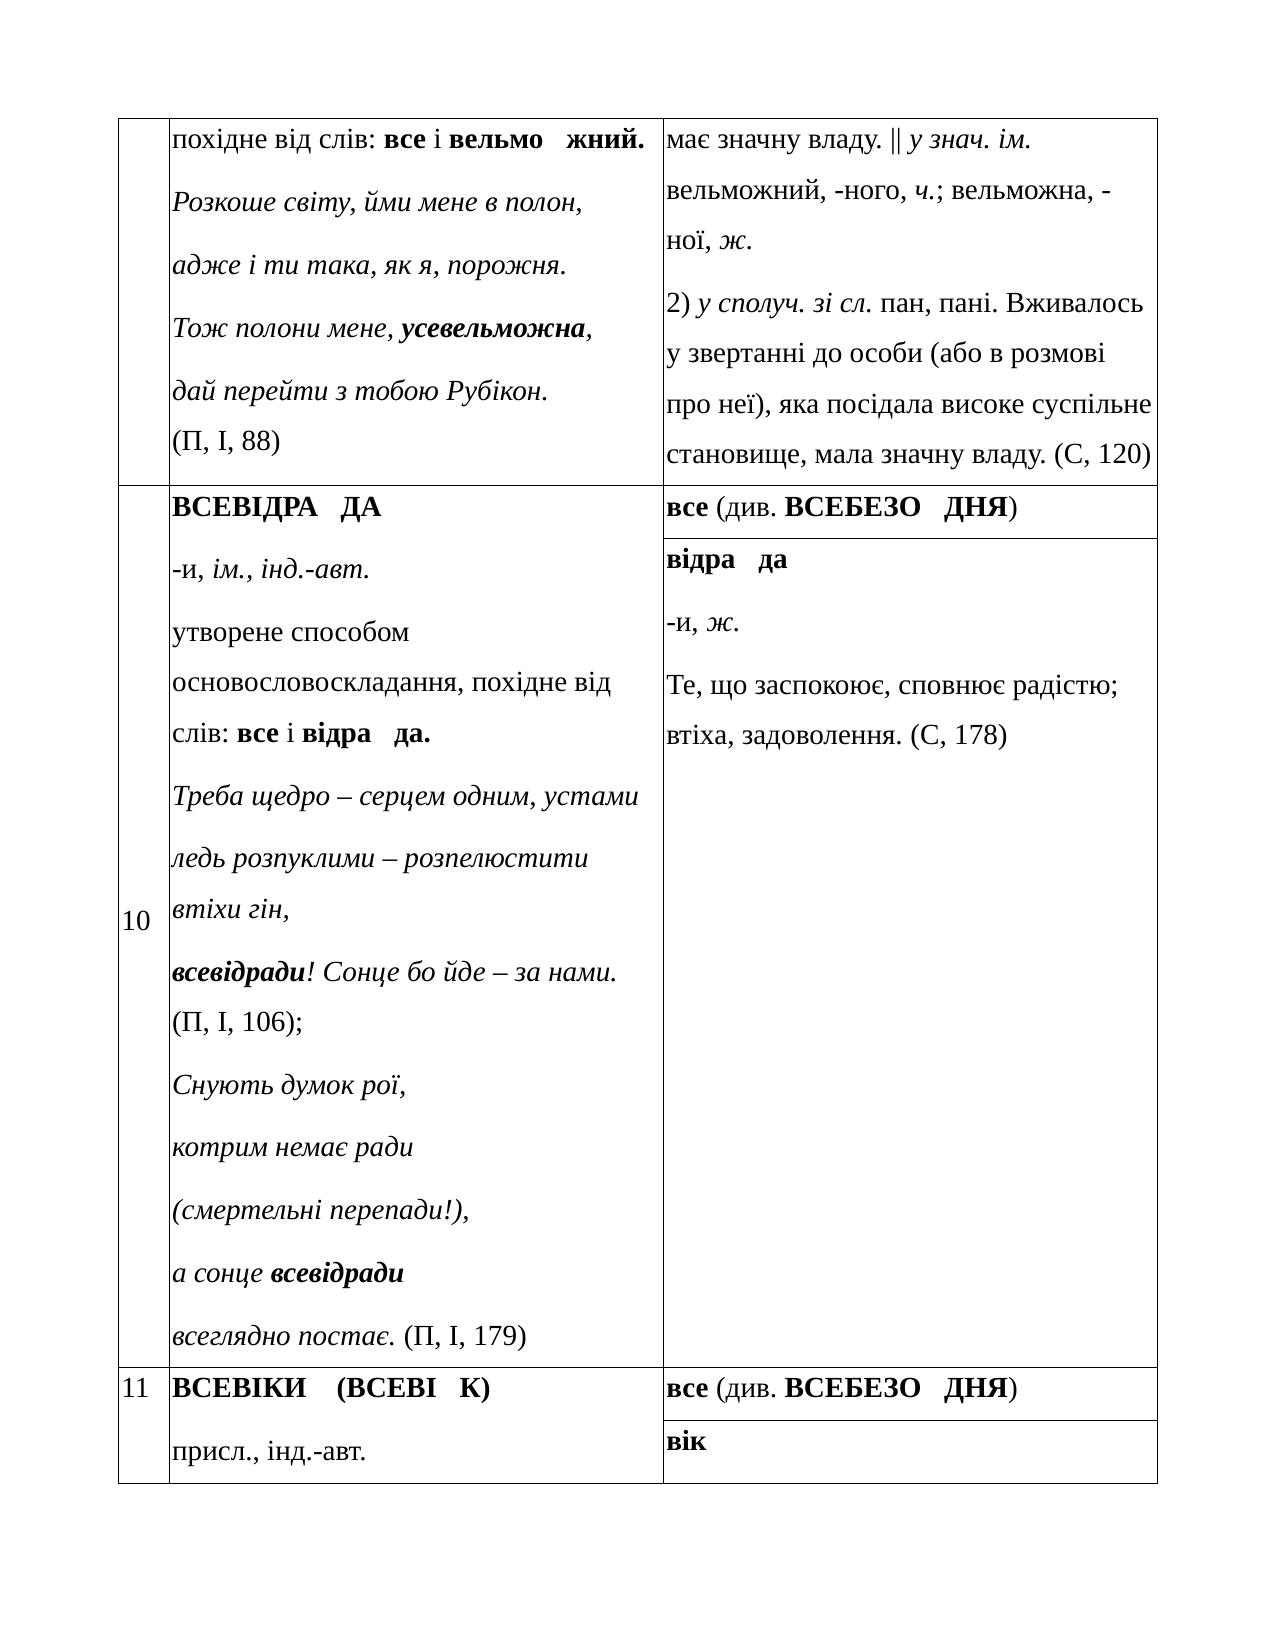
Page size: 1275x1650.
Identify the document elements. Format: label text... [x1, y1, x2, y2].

table_cell вік [664, 1421, 1157, 1482]
table_cell 11 [119, 1368, 169, 1482]
table_cell все (див. ВСЕБЕЗОДНЯ) [664, 1368, 1157, 1420]
table_cell ВСЕВІДРАДА -и, ім., інд.-авт. утворене способом основословоскладання, похідне від слів: все і відрада. Треба щедро – серцем одним, устами ледь розпуклими – розпелюстити втіхи гін, всевідради! Сонце бо йде – за нами. (П, І, 106); Снують думок рої, котрим немає ради (смертельні перепади!), а сонце всевідради всеглядно постає. (П, І, 179) [170, 486, 663, 1367]
table_cell має значну владу. || у знач. ім. вельможний, -ного, ч.; вельможна, -ної, ж. 2) у сполуч. зі сл. пан, пані. Вживалось у звертанні до особи (або в розмові про неї), яка посідала високе суспільне становище, мала значну владу. (С, 120) [664, 119, 1157, 485]
table_cell [119, 119, 169, 485]
table_cell похідне від слів: все і вельможний. Розкоше світу, йми мене в полон, адже і ти така, як я, порожня. Тож полони мене, усевельможна, дай перейти з тобою Рубікон. (П, І, 88) [170, 119, 663, 485]
table_cell ВСЕВІКИ (ВСЕВІК) присл., інд.-авт. [170, 1368, 663, 1482]
table_cell все (див. ВСЕБЕЗОДНЯ) [664, 486, 1157, 538]
table_cell 10 [119, 486, 169, 1367]
table_cell відрада -и, ж. Те, що заспокоює, сповнює радістю; втіха, задоволення. (С, 178) [664, 539, 1157, 1367]
